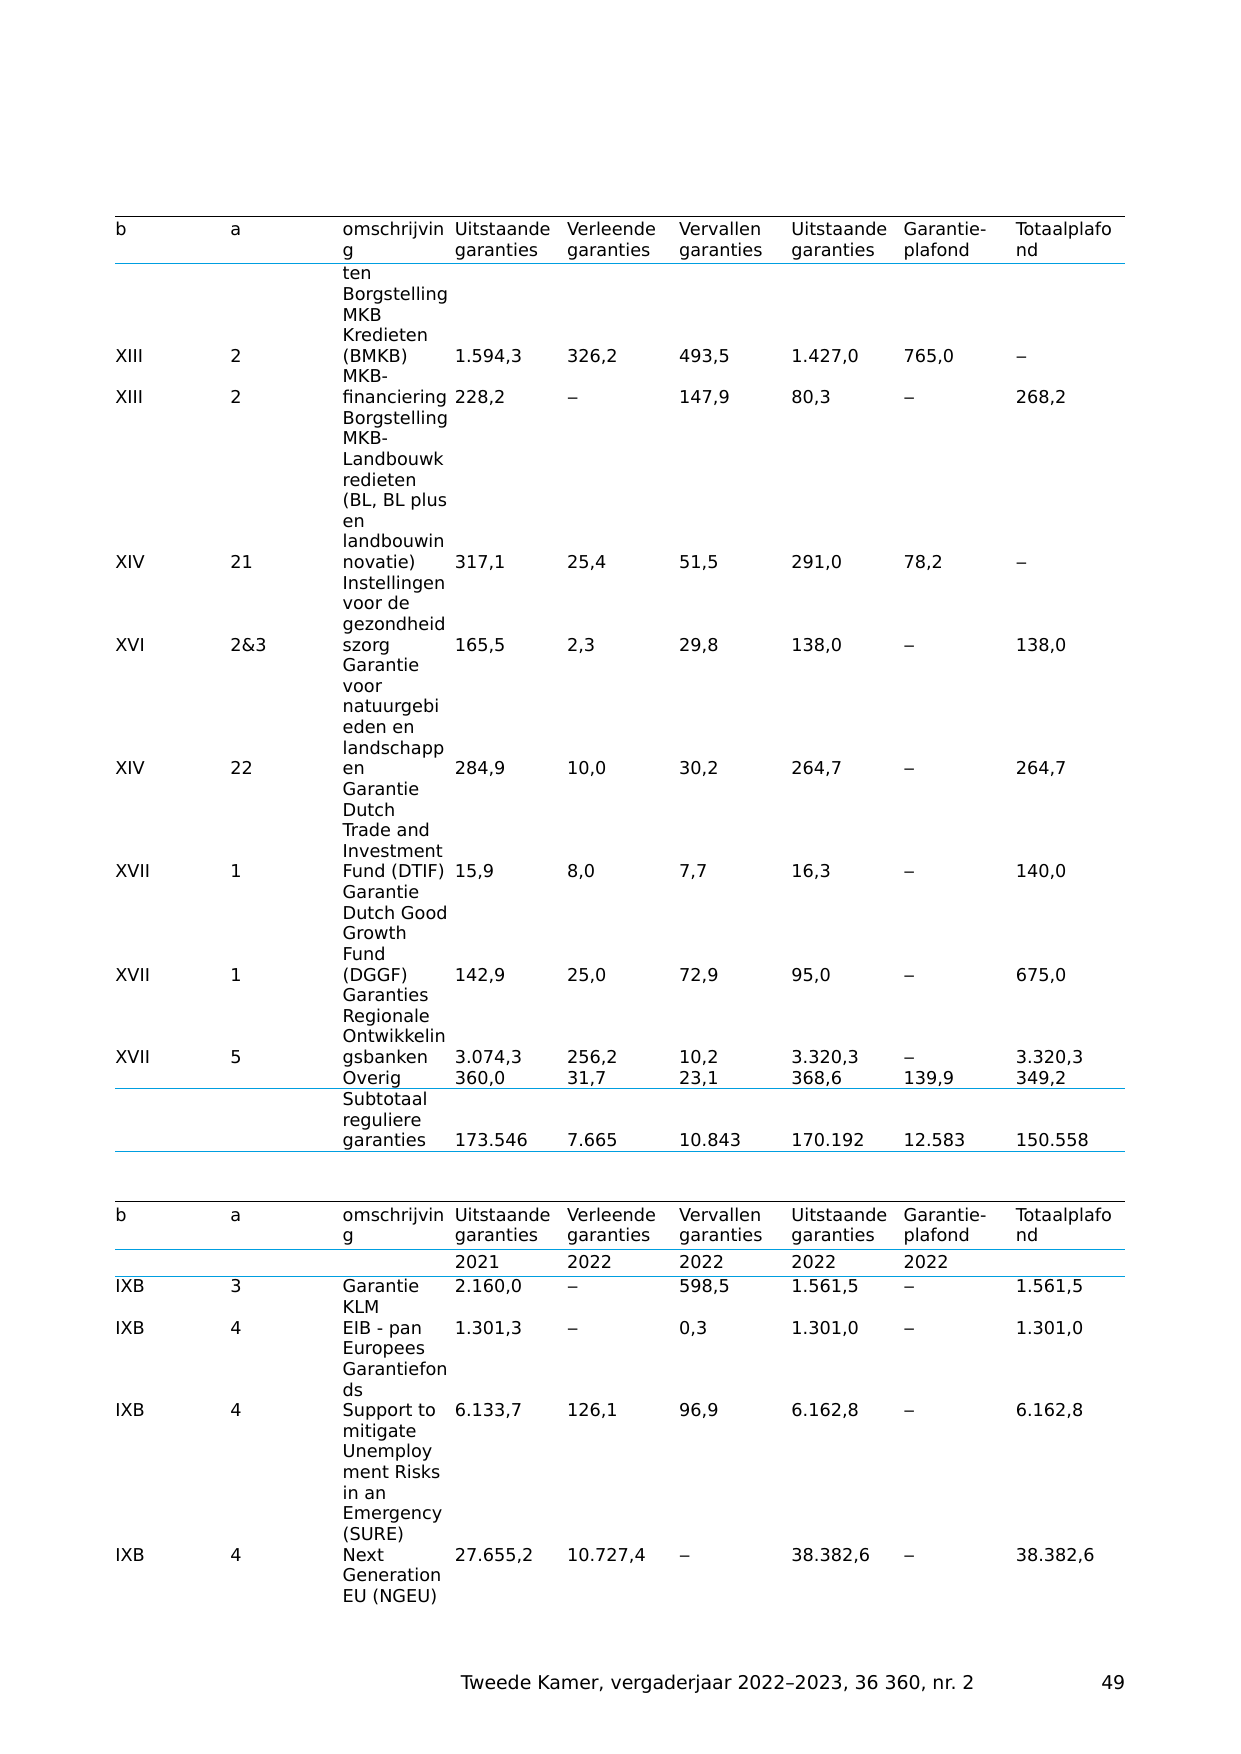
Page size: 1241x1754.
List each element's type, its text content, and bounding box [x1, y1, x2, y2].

table_cell XIII [115, 366, 227, 408]
table_cell 765,0 [900, 284, 1013, 366]
table_cell 147,9 [676, 366, 788, 408]
table_cell 31,7 [564, 1068, 676, 1088]
table_cell ‒ [900, 985, 1013, 1068]
table_cell 2,3 [564, 573, 676, 655]
table_cell [227, 264, 339, 284]
table_cell 291,0 [788, 408, 900, 573]
table_cell omschrijving [340, 1202, 452, 1249]
table_cell Next Generation EU (NGEU) [340, 1545, 452, 1606]
table_cell ‒ [900, 1545, 1013, 1606]
table_cell 2 [227, 284, 339, 366]
table_cell a [227, 217, 339, 263]
table_cell 6.162,8 [1013, 1400, 1125, 1544]
table_cell [115, 264, 227, 284]
table_cell IXB [115, 1318, 227, 1400]
table_cell 264,7 [1013, 655, 1125, 779]
table_cell Garantie voor natuurgebieden en landschappen [340, 655, 452, 779]
table_cell [564, 264, 676, 284]
table_cell ‒ [564, 1277, 676, 1318]
table_cell Totaalplafond [1013, 1202, 1125, 1249]
table_cell 1.301,3 [452, 1318, 564, 1400]
table_cell XIV [115, 408, 227, 573]
table_cell ‒ [900, 1277, 1013, 1318]
table_cell 2&3 [227, 573, 339, 655]
table_cell Subtotaal reguliere garanties [340, 1089, 452, 1151]
table_cell 1 [227, 779, 339, 882]
table_cell 165,5 [452, 573, 564, 655]
table_cell 284,9 [452, 655, 564, 779]
table_cell [227, 1089, 339, 1151]
table_cell 80,3 [788, 366, 900, 408]
table_cell 78,2 [900, 408, 1013, 573]
table_cell ‒ [564, 366, 676, 408]
table_cell 2022 [788, 1250, 900, 1276]
table_cell 2022 [900, 1250, 1013, 1276]
table_cell [227, 1250, 339, 1276]
table_cell Uitstaande garanties [788, 217, 900, 263]
table_cell 23,1 [676, 1068, 788, 1088]
table_cell 173.546 [452, 1089, 564, 1151]
table_cell [115, 1089, 227, 1151]
table_cell XIV [115, 655, 227, 779]
table_cell Instellingen voor de gezondheidszorg [340, 573, 452, 655]
table_cell Uitstaande garanties [788, 1202, 900, 1249]
table_cell EIB - pan Europees Garantiefonds [340, 1318, 452, 1400]
table_cell [900, 264, 1013, 284]
table_cell omschrijving [340, 217, 452, 263]
table_cell b [115, 217, 227, 263]
table_cell [227, 1068, 339, 1088]
table_cell 368,6 [788, 1068, 900, 1088]
table_cell ten [340, 264, 452, 284]
table_cell 142,9 [452, 882, 564, 985]
table_cell Garantie Dutch Trade and Investment Fund (DTIF) [340, 779, 452, 882]
table_cell 360,0 [452, 1068, 564, 1088]
table_cell 38.382,6 [788, 1545, 900, 1606]
table_cell 140,0 [1013, 779, 1125, 882]
table_cell ‒ [1013, 284, 1125, 366]
table_cell 0,3 [676, 1318, 788, 1400]
table_cell 3.074,3 [452, 985, 564, 1068]
table_cell Overig [340, 1068, 452, 1088]
table_cell ‒ [900, 882, 1013, 985]
table_cell IXB [115, 1400, 227, 1544]
table_cell 150.558 [1013, 1089, 1125, 1151]
table_cell 326,2 [564, 284, 676, 366]
table_cell Garanties Regionale Ontwikkelingsbanken [340, 985, 452, 1068]
table_cell 3 [227, 1277, 339, 1318]
table_cell ‒ [900, 1318, 1013, 1400]
table_cell 25,4 [564, 408, 676, 573]
table_cell 126,1 [564, 1400, 676, 1544]
table_cell 1.561,5 [1013, 1277, 1125, 1318]
table_cell ‒ [900, 366, 1013, 408]
table_cell 349,2 [1013, 1068, 1125, 1088]
table_cell 10,0 [564, 655, 676, 779]
table_cell 38.382,6 [1013, 1545, 1125, 1606]
table_cell 138,0 [1013, 573, 1125, 655]
table_cell Uitstaande garanties [452, 1202, 564, 1249]
table_cell ‒ [900, 779, 1013, 882]
table_cell 228,2 [452, 366, 564, 408]
table_cell [676, 264, 788, 284]
table_cell 30,2 [676, 655, 788, 779]
table_cell 2 [227, 366, 339, 408]
table_cell 2.160,0 [452, 1277, 564, 1318]
table_cell ‒ [900, 655, 1013, 779]
table_cell 256,2 [564, 985, 676, 1068]
table_cell 6.133,7 [452, 1400, 564, 1544]
table_cell 96,9 [676, 1400, 788, 1544]
table_cell 170.192 [788, 1089, 900, 1151]
table_cell Borgstelling MKB Kredieten (BMKB) [340, 284, 452, 366]
table_cell 16,3 [788, 779, 900, 882]
table_cell 2022 [564, 1250, 676, 1276]
table_cell 2021 [452, 1250, 564, 1276]
table_cell IXB [115, 1545, 227, 1606]
table_cell 10,2 [676, 985, 788, 1068]
table_cell 4 [227, 1400, 339, 1544]
table_cell 675,0 [1013, 882, 1125, 985]
table_cell 12.583 [900, 1089, 1013, 1151]
table_cell 4 [227, 1318, 339, 1400]
table_cell Garantie Dutch Good Growth Fund (DGGF) [340, 882, 452, 985]
table_cell 5 [227, 985, 339, 1068]
table_cell 7.665 [564, 1089, 676, 1151]
table_cell ‒ [900, 1400, 1013, 1544]
table_cell b [115, 1202, 227, 1249]
table_cell [115, 1068, 227, 1088]
table_cell 21 [227, 408, 339, 573]
table_cell 8,0 [564, 779, 676, 882]
table_cell [788, 264, 900, 284]
table_cell Garantie-plafond [900, 1202, 1013, 1249]
table_cell MKB-financiering [340, 366, 452, 408]
table_cell 493,5 [676, 284, 788, 366]
table_header Tabel 8.1 Garantieregelingen van het Rijk (in miljoenen euro) [115, 191, 1125, 216]
table_header Tabel 8.2 Coronagerelateerde garantieregelingen van het Rijk (in miljoenen euro) [115, 1176, 1125, 1201]
table_cell [452, 264, 564, 284]
table_cell 3.320,3 [1013, 985, 1125, 1068]
table_cell XVI [115, 573, 227, 655]
table_cell ‒ [900, 573, 1013, 655]
table_cell [340, 1250, 452, 1276]
table_cell Vervallen garanties [676, 1202, 788, 1249]
table_cell Borgstelling MKB- Landbouwkredieten (BL, BL plus en landbouwinnovatie) [340, 408, 452, 573]
table_cell Garantie-plafond [900, 217, 1013, 263]
table_cell 10.843 [676, 1089, 788, 1151]
table_cell 95,0 [788, 882, 900, 985]
table_cell [1013, 264, 1125, 284]
table_cell 7,7 [676, 779, 788, 882]
table_cell 72,9 [676, 882, 788, 985]
table_cell 1.561,5 [788, 1277, 900, 1318]
table_cell Vervallen garanties [676, 217, 788, 263]
table_cell 138,0 [788, 573, 900, 655]
table_cell a [227, 1202, 339, 1249]
table_cell 268,2 [1013, 366, 1125, 408]
table_cell 29,8 [676, 573, 788, 655]
table_cell 25,0 [564, 882, 676, 985]
table_cell 1.594,3 [452, 284, 564, 366]
table_cell Garantie KLM [340, 1277, 452, 1318]
table_cell 139,9 [900, 1068, 1013, 1088]
table_cell 1.427,0 [788, 284, 900, 366]
table_cell 3.320,3 [788, 985, 900, 1068]
table_cell 1.301,0 [788, 1318, 900, 1400]
table_cell 1.301,0 [1013, 1318, 1125, 1400]
table_cell 10.727,4 [564, 1545, 676, 1606]
table_cell XVII [115, 779, 227, 882]
table_cell [1013, 1250, 1125, 1276]
table_cell ‒ [1013, 408, 1125, 573]
table_cell 1 [227, 882, 339, 985]
table_cell Verleende garanties [564, 1202, 676, 1249]
table_cell 15,9 [452, 779, 564, 882]
table_cell 598,5 [676, 1277, 788, 1318]
table_cell Support to mitigate Unemployment Risks in an Emergency (SURE) [340, 1400, 452, 1544]
table_cell [115, 1250, 227, 1276]
table_cell ‒ [676, 1545, 788, 1606]
table_cell XVII [115, 985, 227, 1068]
table_cell Verleende garanties [564, 217, 676, 263]
table_cell Totaalplafond [1013, 217, 1125, 263]
table_cell 2022 [676, 1250, 788, 1276]
table_cell IXB [115, 1277, 227, 1318]
table_cell ‒ [564, 1318, 676, 1400]
table_cell 317,1 [452, 408, 564, 573]
table_cell 51,5 [676, 408, 788, 573]
table_cell 6.162,8 [788, 1400, 900, 1544]
table_cell 22 [227, 655, 339, 779]
table_cell XVII [115, 882, 227, 985]
table_cell Uitstaande garanties [452, 217, 564, 263]
table_cell XIII [115, 284, 227, 366]
table_cell 264,7 [788, 655, 900, 779]
table_cell 4 [227, 1545, 339, 1606]
table_cell 27.655,2 [452, 1545, 564, 1606]
